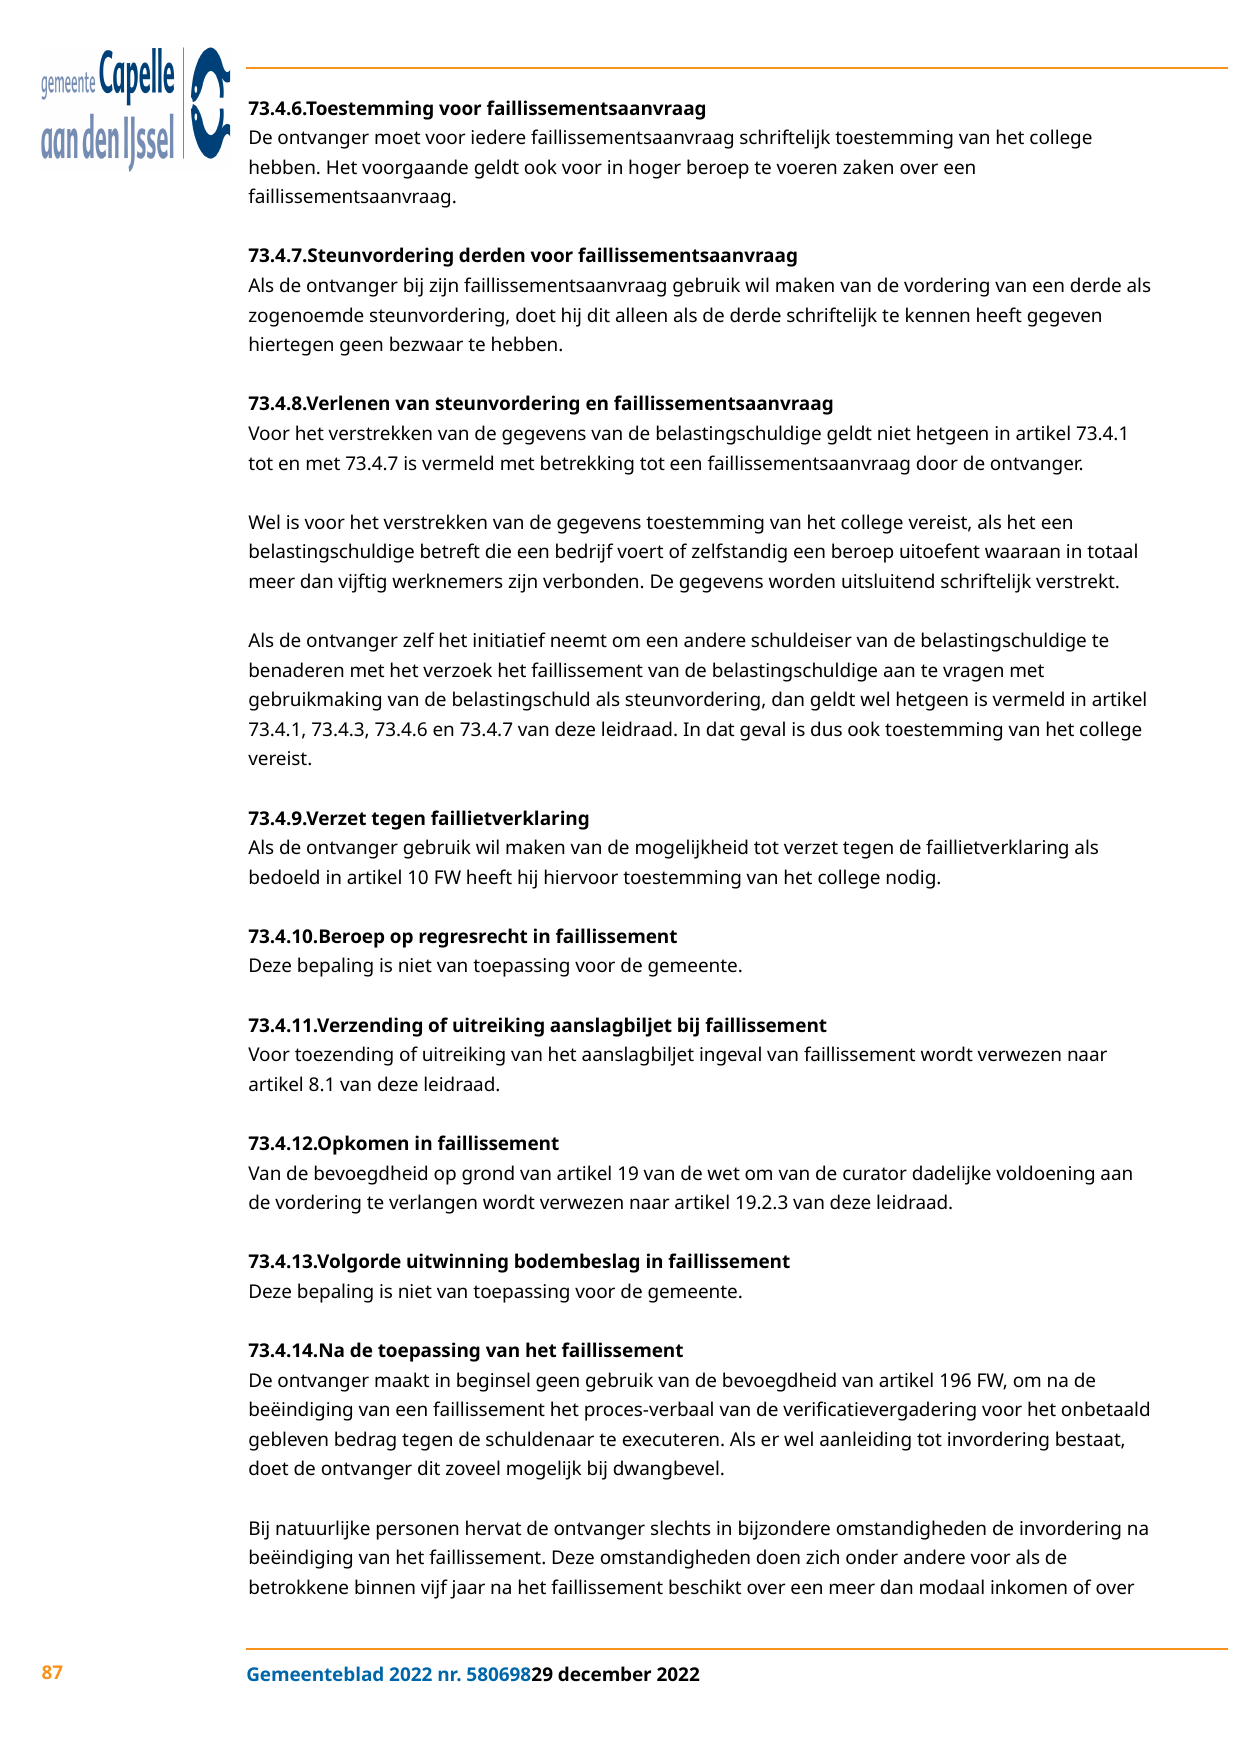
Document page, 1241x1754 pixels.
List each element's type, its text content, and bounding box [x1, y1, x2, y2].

text 73.4.6.Toestemming voor faillissementsaanvraag [248, 95, 1152, 121]
text Voor toezending of uitreiking van het aanslagbiljet ingeval van faillissement wordt verwezen naar artikel 8.1 van deze leidraad. [248, 1041, 1152, 1097]
text De ontvanger maakt in beginsel geen gebruik van de bevoegdheid van artikel 196 FW, om na de beëindiging van een faillissement het proces-verbaal van de verificatievergadering voor het onbetaald gebleven bedrag tegen de schuldenaar te executeren. Als er wel aanleiding tot invordering bestaat, doet de ontvanger dit zoveel mogelijk bij dwangbevel. [248, 1367, 1152, 1481]
text Deze bepaling is niet van toepassing voor de gemeente. [248, 953, 1152, 978]
text 73.4.9.Verzet tegen faillietverklaring [248, 805, 1152, 831]
text 73.4.8.Verlenen van steunvordering en faillissementsaanvraag [248, 391, 1152, 416]
picture [41, 47, 231, 172]
text 73.4.11.Verzending of uitreiking aanslagbiljet bij faillissement [248, 1012, 1152, 1038]
text Voor het verstrekken van de gegevens van de belastingschuldige geldt niet hetgeen in artikel 73.4.1 tot en met 73.4.7 is vermeld met betrekking tot een faillissementsaanvraag door de ontvanger. [248, 420, 1152, 476]
text De ontvanger moet voor iedere faillissementsaanvraag schriftelijk toestemming van het college hebben. Het voorgaande geldt ook voor in hoger beroep te voeren zaken over een faillissementsaanvraag. [248, 124, 1152, 209]
text Deze bepaling is niet van toepassing voor de gemeente. [248, 1278, 1152, 1304]
text Bij natuurlijke personen hervat de ontvanger slechts in bijzondere omstandigheden de invordering na beëindiging van het faillissement. Deze omstandigheden doen zich onder andere voor als de betrokkene binnen vijf jaar na het faillissement beschikt over een meer dan modaal inkomen of over [248, 1515, 1152, 1600]
text Wel is voor het verstrekken van de gegevens toestemming van het college vereist, als het een belastingschuldige betreft die een bedrijf voert of zelfstandig een beroep uitoefent waaraan in totaal meer dan vijftig werknemers zijn verbonden. De gegevens worden uitsluitend schriftelijk verstrekt. [248, 509, 1152, 594]
text 73.4.10.Beroep op regresrecht in faillissement [248, 923, 1152, 949]
text 73.4.13.Volgorde uitwinning bodembeslag in faillissement [248, 1248, 1152, 1274]
text Van de bevoegdheid op grond van artikel 19 van de wet om van de curator dadelijke voldoening aan de vordering te verlangen wordt verwezen naar artikel 19.2.3 van deze leidraad. [248, 1160, 1152, 1215]
text Als de ontvanger bij zijn faillissementsaanvraag gebruik wil maken van de vordering van een derde als zogenoemde steunvordering, doet hij dit alleen als de derde schriftelijk te kennen heeft gegeven hiertegen geen bezwaar te hebben. [248, 272, 1152, 357]
text Als de ontvanger gebruik wil maken van de mogelijkheid tot verzet tegen de faillietverklaring als bedoeld in artikel 10 FW heeft hij hiervoor toestemming van het college nodig. [248, 834, 1152, 890]
text Als de ontvanger zelf het initiatief neemt om een andere schuldeiser van de belastingschuldige te benaderen met het verzoek het faillissement van de belastingschuldige aan te vragen met gebruikmaking van de belastingschuld als steunvordering, dan geldt wel hetgeen is vermeld in artikel 73.4.1, 73.4.3, 73.4.6 en 73.4.7 van deze leidraad. In dat geval is dus ook toestemming van het college vereist. [248, 627, 1152, 771]
text 73.4.14.Na de toepassing van het faillissement [248, 1337, 1152, 1363]
text 73.4.7.Steunvordering derden voor faillissementsaanvraag [248, 243, 1152, 268]
text 73.4.12.Opkomen in faillissement [248, 1130, 1152, 1156]
